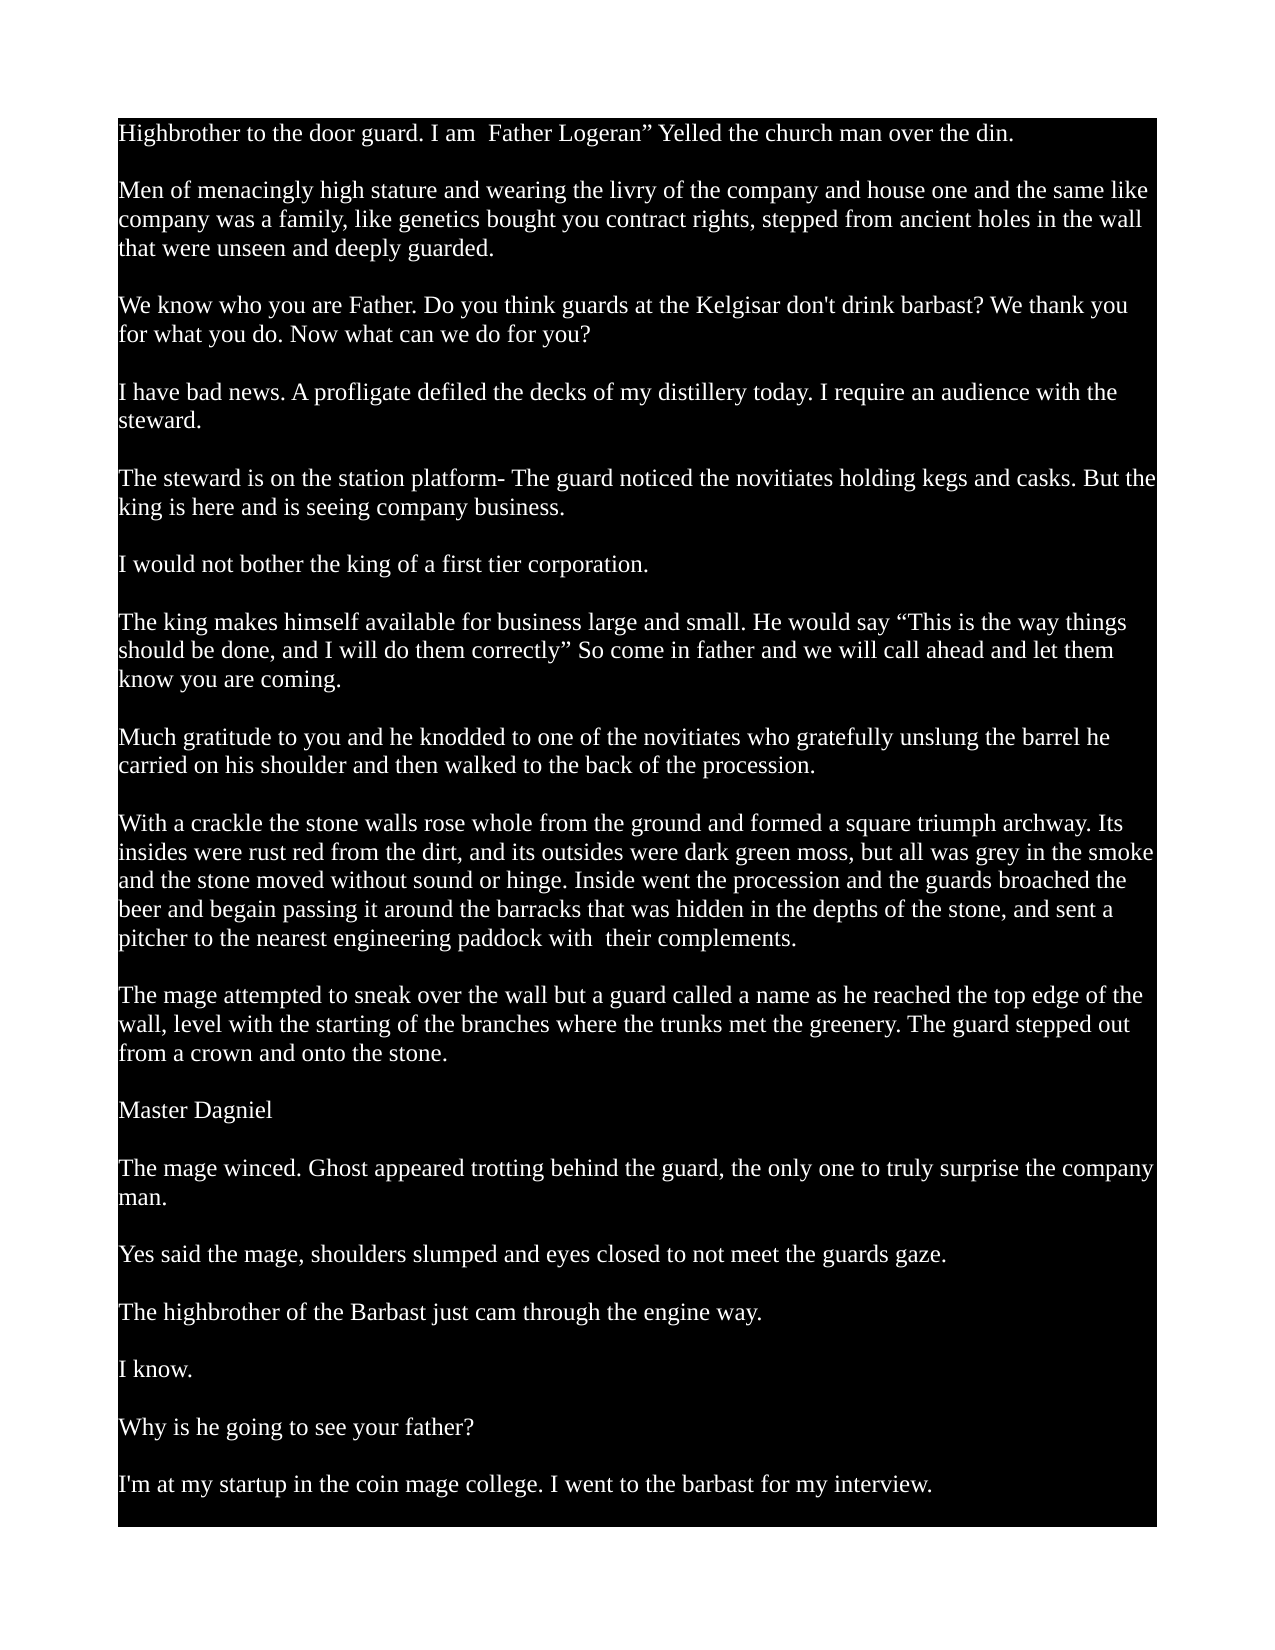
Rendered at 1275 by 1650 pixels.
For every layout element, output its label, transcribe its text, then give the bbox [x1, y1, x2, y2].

text Men of menacingly high stature and wearing the livry of the company and house one and the same like company was a family, like genetics bought you contract rights, stepped from ancient holes in the wall that were unseen and deeply guarded. We know who you are Father. Do you think guards at the Kelgisar don't drink barbast? We thank you for what you do. Now what can we do for you? I have bad news. A profligate defiled the decks of my distillery today. I require an audience with the steward. The steward is on the station platform- The guard noticed the novitiates holding kegs and casks. But the king is here and is seeing company business. I would not bother the king of a first tier corporation. The king makes himself available for business large and small. He would say “This is the way things should be done, and I will do them correctly” So come in father and we will call ahead and let them know you are coming. Much gratitude to you and he knodded to one of the novitiates who gratefully unslung the barrel he carried on his shoulder and then walked to the back of the procession. With a crackle the stone walls rose whole from the ground and formed a square triumph archway. Its insides were rust red from the dirt, and its outsides were dark green moss, but all was grey in the smoke and the stone moved without sound or hinge. Inside went the procession and the guards broached the beer and begain passing it around the barracks that was hidden in the depths of the stone, and sent a pitcher to the nearest engineering paddock with their complements. The mage attempted to sneak over the wall but a guard called a name as he reached the top edge of the wall, level with the starting of the branches where the trunks met the greenery. The guard stepped out from a crown and onto the stone. Master Dagniel [118, 176, 1157, 1124]
text The mage winced. Ghost appeared trotting behind the guard, the only one to truly surprise the company man. Yes said the mage, shoulders slumped and eyes closed to not meet the guards gaze. The highbrother of the Barbast just cam through the engine way. I know. Why is he going to see your father? I'm at my startup in the coin mage college. I went to the barbast for my interview. [118, 1153, 1157, 1527]
text Highbrother to the door guard. I am Father Logeran” Yelled the church man over the din. [118, 118, 1157, 147]
